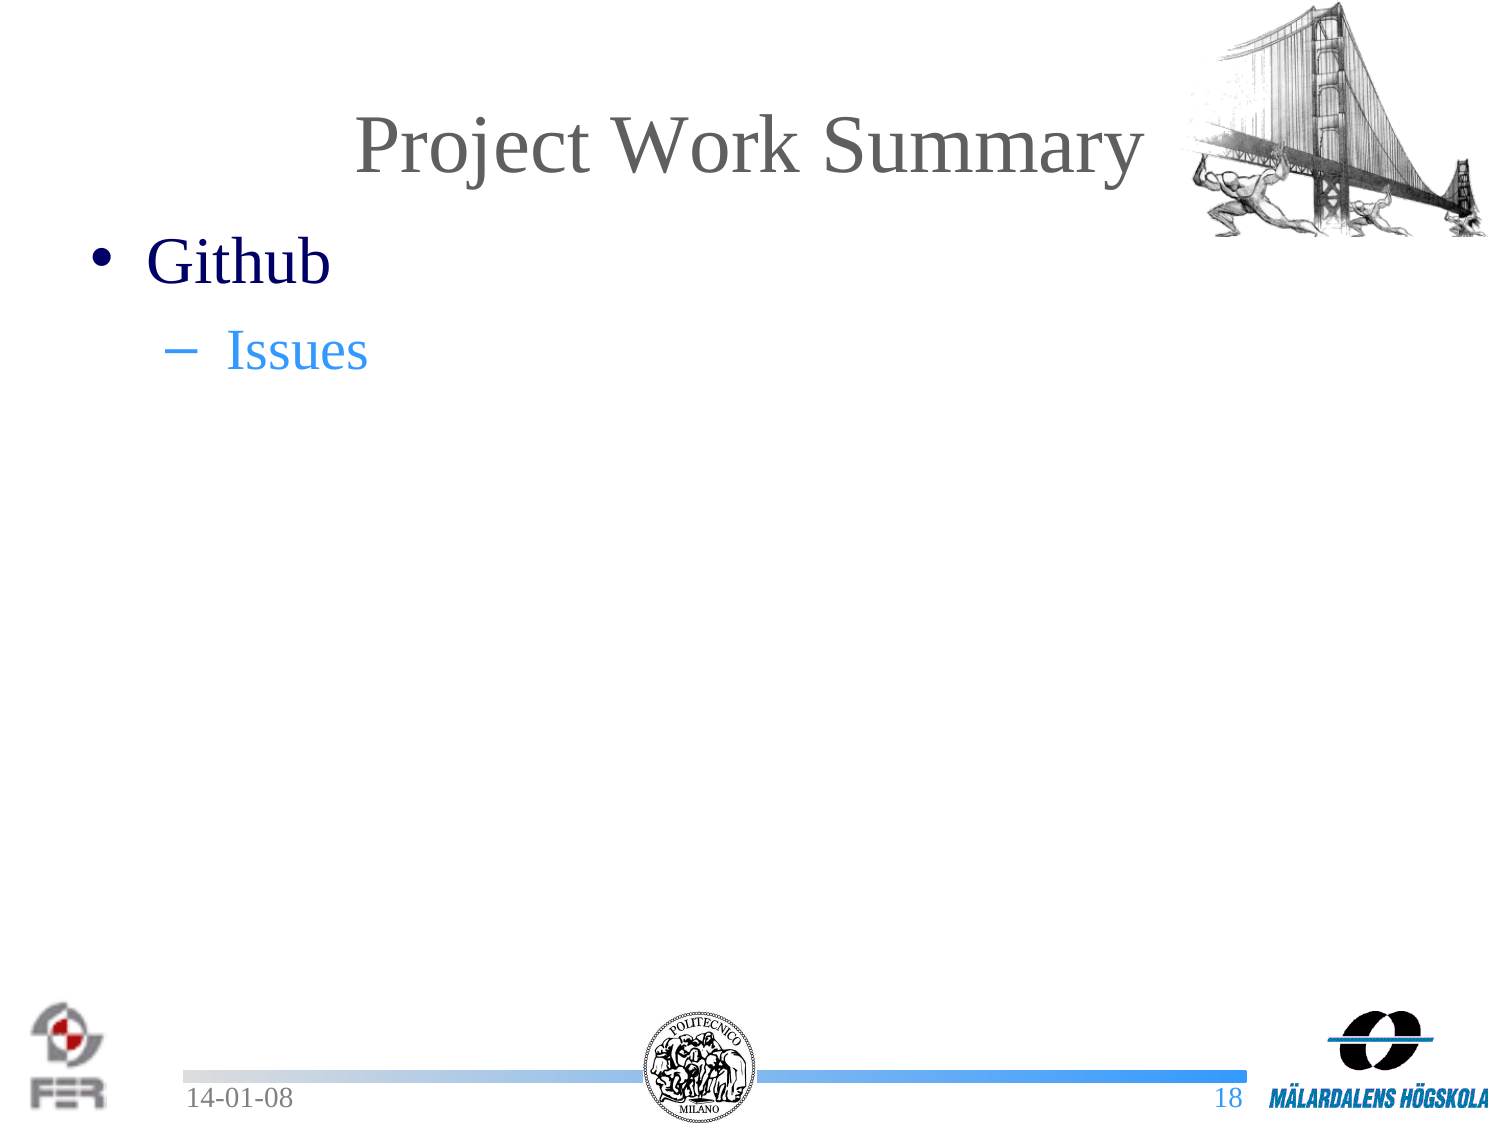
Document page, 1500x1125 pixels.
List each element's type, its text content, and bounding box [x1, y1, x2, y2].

picture [1435, 1096, 1441, 1104]
picture [1368, 1093, 1374, 1104]
picture [29, 987, 107, 1125]
picture [1454, 1091, 1459, 1108]
picture [643, 1011, 757, 1123]
title Project Work Summary [75, 45, 1175, 209]
text_box [1186, 1070, 1258, 1114]
list Github Issues [75, 209, 1426, 952]
picture [1269, 1011, 1488, 1108]
picture [1175, 0, 1488, 237]
text_box 14-01-08 [171, 1070, 396, 1114]
